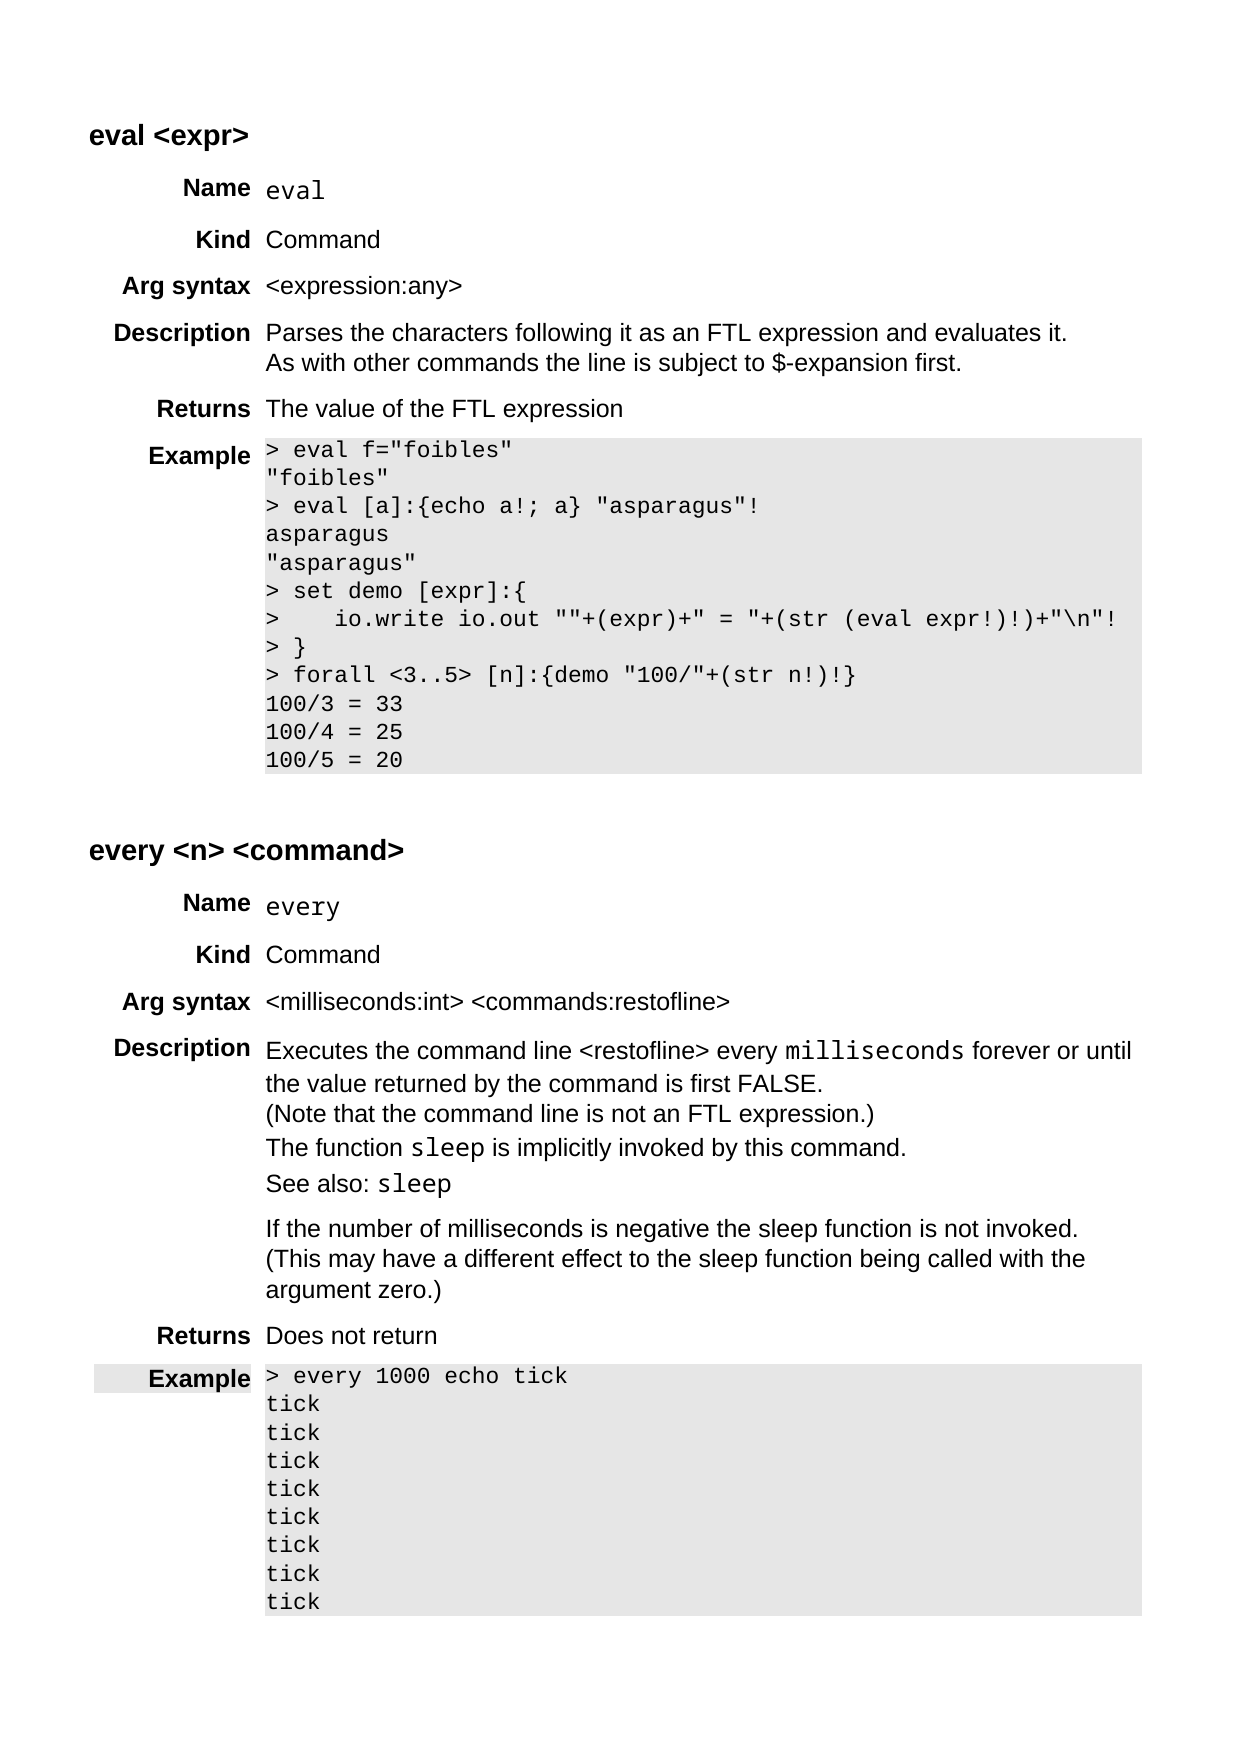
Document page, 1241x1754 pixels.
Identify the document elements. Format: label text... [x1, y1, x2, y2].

table_cell <milliseconds:int> <commands:restofline> [263, 978, 1145, 1024]
table_cell Example [89, 432, 262, 786]
subtitle every <n> <command> [88, 833, 1145, 867]
table_cell Description [89, 309, 262, 386]
table_cell Does not return [263, 1312, 1145, 1359]
table_cell Description [89, 1024, 262, 1312]
table_cell Executes the command line <restofline> every milliseconds forever or until the value returned by the command is first FALSE. (Note that the command line is not an FTL expression.) The function sleep is implicitly invoked by this command. See also: sleep If the number of milliseconds is negative the sleep function is not invoked. (This may have a different effect to the sleep function being called with the argument zero.) [263, 1024, 1145, 1312]
table_cell Command [263, 931, 1145, 978]
table_header every [263, 879, 1145, 931]
table_cell > eval f="foibles" "foibles" > eval [a]:{echo a!; a} "asparagus"! asparagus "asparagus" > set demo [expr]:{ > io.write io.out ""+(expr)+" = "+(str (eval expr!)!)+"\n"! > } > forall <3..5> [n]:{demo "100/"+(str n!)!} 100/3 = 33 100/4 = 25 100/5 = 20 [263, 432, 1145, 786]
table_cell Example [89, 1359, 262, 1628]
table_header Name [89, 879, 262, 931]
table_cell > every 1000 echo tick tick tick tick tick tick tick tick tick [263, 1359, 1145, 1628]
table_cell Kind [89, 216, 262, 262]
table_header eval [263, 164, 1145, 216]
table_cell Arg syntax [89, 978, 262, 1024]
table_cell Kind [89, 931, 262, 978]
table_cell <expression:any> [263, 262, 1145, 309]
table_cell Parses the characters following it as an FTL expression and evaluates it. As with other commands the line is subject to $-expansion first. [263, 309, 1145, 386]
table_cell Returns [89, 386, 262, 432]
table_cell Command [263, 216, 1145, 262]
table_header Name [89, 164, 262, 216]
table_cell The value of the FTL expression [263, 386, 1145, 432]
table_cell Arg syntax [89, 262, 262, 309]
table_cell Returns [89, 1312, 262, 1359]
subtitle eval <expr> [88, 118, 1145, 152]
